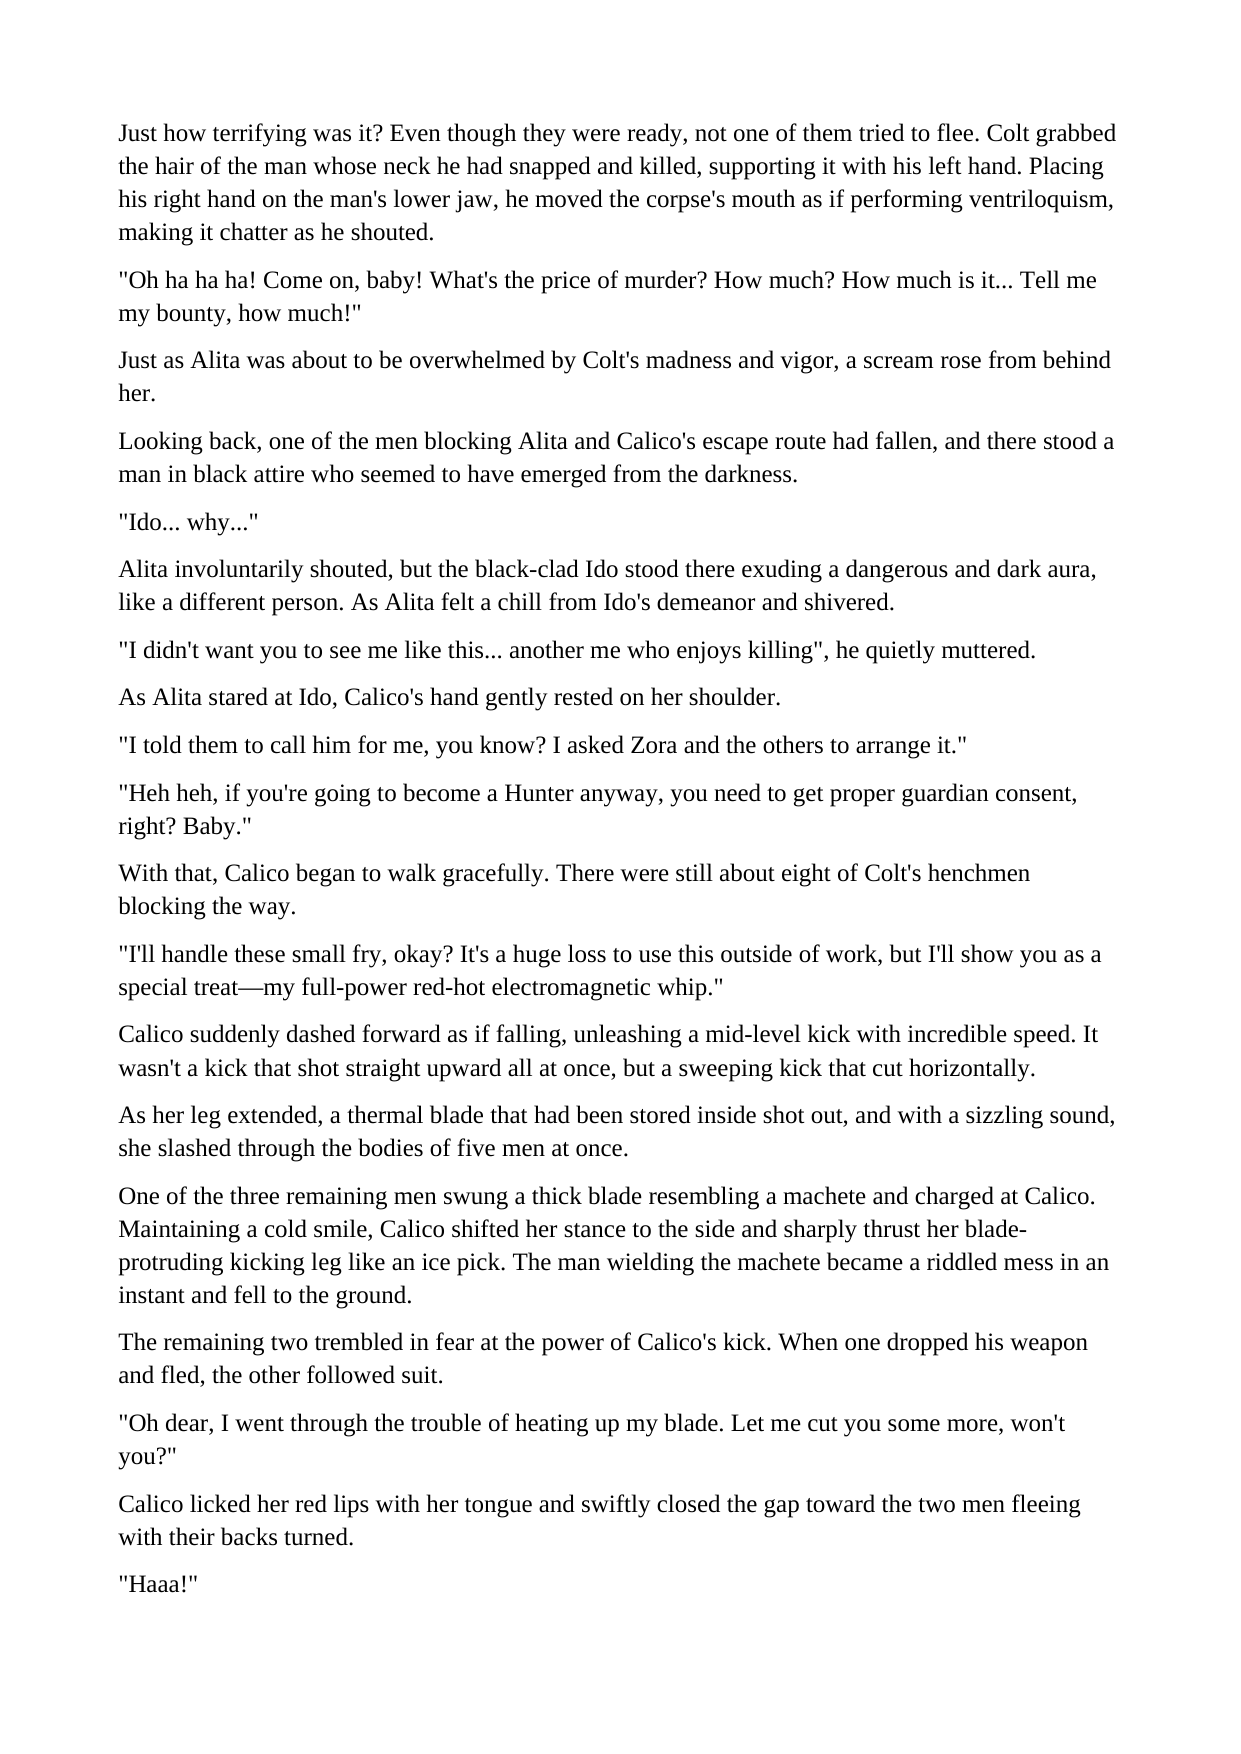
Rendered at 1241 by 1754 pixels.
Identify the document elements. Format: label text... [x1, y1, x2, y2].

text Just as Alita was about to be overwhelmed by Colt's madness and vigor, a scream rose from behind her. [118, 345, 1122, 407]
text Just how terrifying was it? Even though they were ready, not one of them tried to flee. Colt grabbed the hair of the man whose neck he had snapped and killed, supporting it with his left hand. Placing his right hand on the man's lower jaw, he moved the corpse's mouth as if performing ventriloquism, making it chatter as he shouted. [118, 118, 1122, 246]
text Calico licked her red lips with her tongue and swiftly closed the gap toward the two men fleeing with their backs turned. [118, 1489, 1122, 1551]
text One of the three remaining men swung a thick blade resembling a machete and charged at Calico. Maintaining a cold smile, Calico shifted her stance to the side and sharply thrust her blade-protruding kicking leg like an ice pick. The man wielding the machete became a riddled mess in an instant and fell to the ground. [118, 1181, 1122, 1309]
text Calico suddenly dashed forward as if falling, unleashing a mid-level kick with incredible speed. It wasn't a kick that shot straight upward all at once, but a sweeping kick that cut horizontally. [118, 1019, 1122, 1081]
text "Oh ha ha ha! Come on, baby! What's the price of murder? How much? How much is it... Tell me my bounty, how much!" [118, 265, 1122, 327]
text "I'll handle these small fry, okay? It's a huge loss to use this outside of work, but I'll show you as a special treat—my full-power red-hot electromagnetic whip." [118, 939, 1122, 1001]
text "Heh heh, if you're going to become a Hunter anyway, you need to get proper guardian consent, right? Baby." [118, 778, 1122, 839]
text "I didn't want you to see me like this... another me who enjoys killing", he quietly muttered. [118, 635, 1122, 664]
text "Oh dear, I went through the trouble of heating up my blade. Let me cut you some more, won't you?" [118, 1408, 1122, 1470]
text With that, Calico began to walk gracefully. There were still about eight of Colt's henchmen blocking the way. [118, 858, 1122, 920]
text Looking back, one of the men blocking Alita and Calico's escape route had fallen, and there stood a man in black attire who seemed to have emerged from the darkness. [118, 426, 1122, 488]
text "Ido... why..." [118, 507, 1122, 535]
text The remaining two trembled in fear at the power of Calico's kick. When one dropped his weapon and fled, the other followed suit. [118, 1327, 1122, 1389]
text Alita involuntarily shouted, but the black-clad Ido stood there exuding a dangerous and dark aura, like a different person. As Alita felt a chill from Ido's demeanor and shivered. [118, 554, 1122, 616]
text As Alita stared at Ido, Calico's hand gently rested on her shoulder. [118, 682, 1122, 711]
text "I told them to call him for me, you know? I asked Zora and the others to arrange it." [118, 730, 1122, 759]
text As her leg extended, a thermal blade that had been stored inside shot out, and with a sizzling sound, she slashed through the bodies of five men at once. [118, 1100, 1122, 1162]
text "Haaa!" [118, 1569, 1122, 1598]
